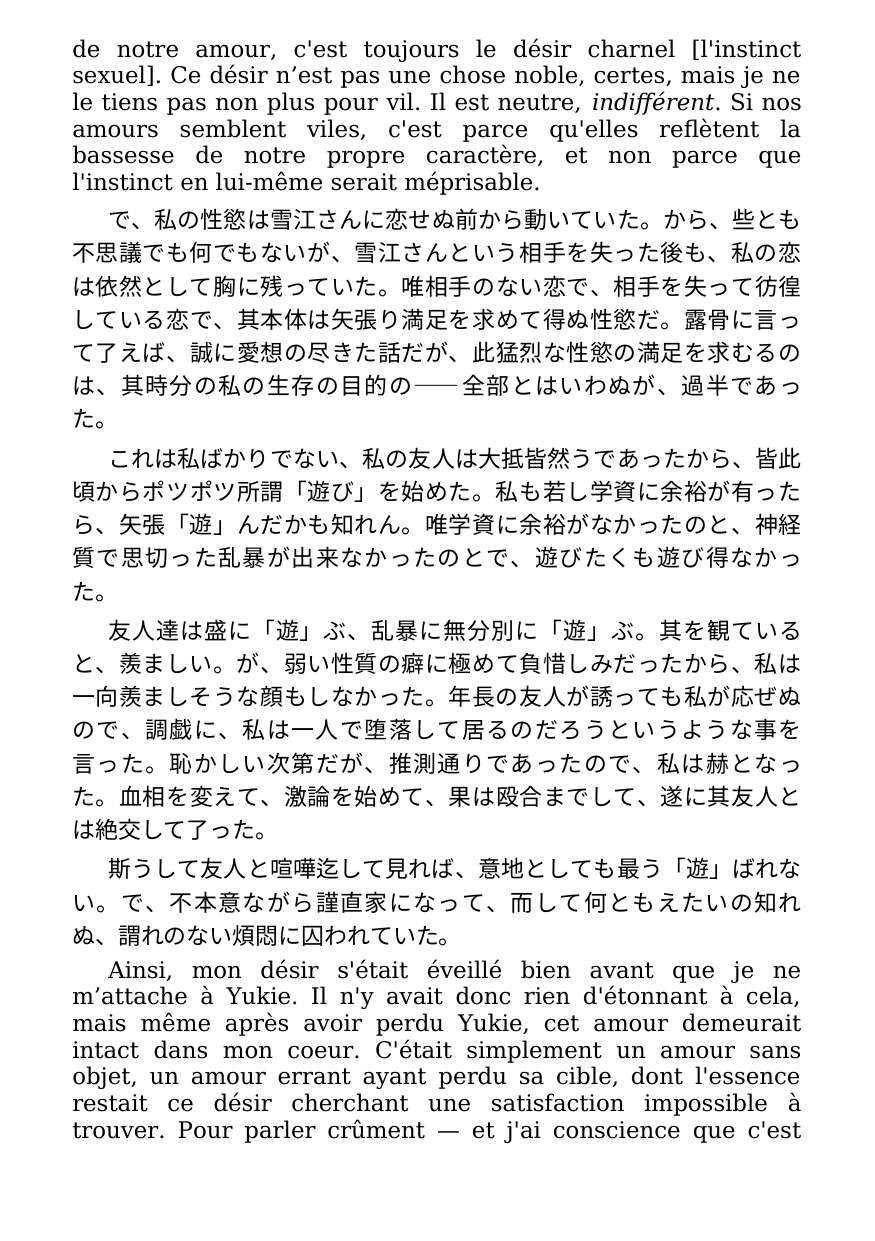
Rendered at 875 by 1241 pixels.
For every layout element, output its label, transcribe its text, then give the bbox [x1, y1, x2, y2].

text 斯うして友人と喧嘩迄して見れば、意地としても最う「遊」ばれない。で、不本意ながら謹直家になって、而して何ともえたいの知れぬ、謂れのない煩悶に囚われていた。 [72, 851, 802, 951]
text de notre amour, c'est toujours le désir charnel [l'instinct sexuel]. Ce désir n’est pas une chose noble, certes, mais je ne le tiens pas non plus pour vil. Il est neutre, indifférent. Si nos amours semblent viles, c'est parce qu'elles reflètent la bassesse de notre propre caractère, et non parce que l'instinct en lui-même serait méprisable. [72, 36, 802, 196]
text Ainsi, mon désir s'était éveillé bien avant que je ne m’attache à Yukie. Il n'y avait donc rien d'étonnant à cela, mais même après avoir perdu Yukie, cet amour demeurait intact dans mon coeur. C'était simplement un amour sans objet, un amour errant ayant perdu sa cible, dont l'essence restait ce désir cherchant une satisfaction impossible à trouver. Pour parler crûment — et j'ai conscience que c'est [72, 957, 802, 1143]
text これは私ばかりでない、私の友人は大抵皆然うであったから、皆此頃からポツポツ所謂「遊び」を始めた。私も若し学資に余裕が有ったら、矢張「遊」んだかも知れん。唯学資に余裕がなかったのと、神経質で思切った乱暴が出来なかったのとで、遊びたくも遊び得なかった。 [72, 441, 802, 607]
text で、私の性慾は雪江さんに恋せぬ前から動いていた。から、些とも不思議でも何でもないが、雪江さんという相手を失った後も、私の恋は依然として胸に残っていた。唯相手のない恋で、相手を失って彷徨している恋で、其本体は矢張り満足を求めて得ぬ性慾だ。露骨に言って了えば、誠に愛想の尽きた話だが、此猛烈な性慾の満足を求むるのは、其時分の私の生存の目的の――全部とはいわぬが、過半であった。 [72, 202, 802, 434]
text 友人達は盛に「遊」ぶ、乱暴に無分別に「遊」ぶ。其を観ていると、羨ましい。が、弱い性質の癖に極めて負惜しみだったから、私は一向羨ましそうな顔もしなかった。年長の友人が誘っても私が応ぜぬので、調戯に、私は一人で堕落して居るのだろうというような事を言った。恥かしい次第だが、推測通りであったので、私は赫となった。血相を変えて、激論を始めて、果は殴合までして、遂に其友人とは絶交して了った。 [72, 613, 802, 845]
